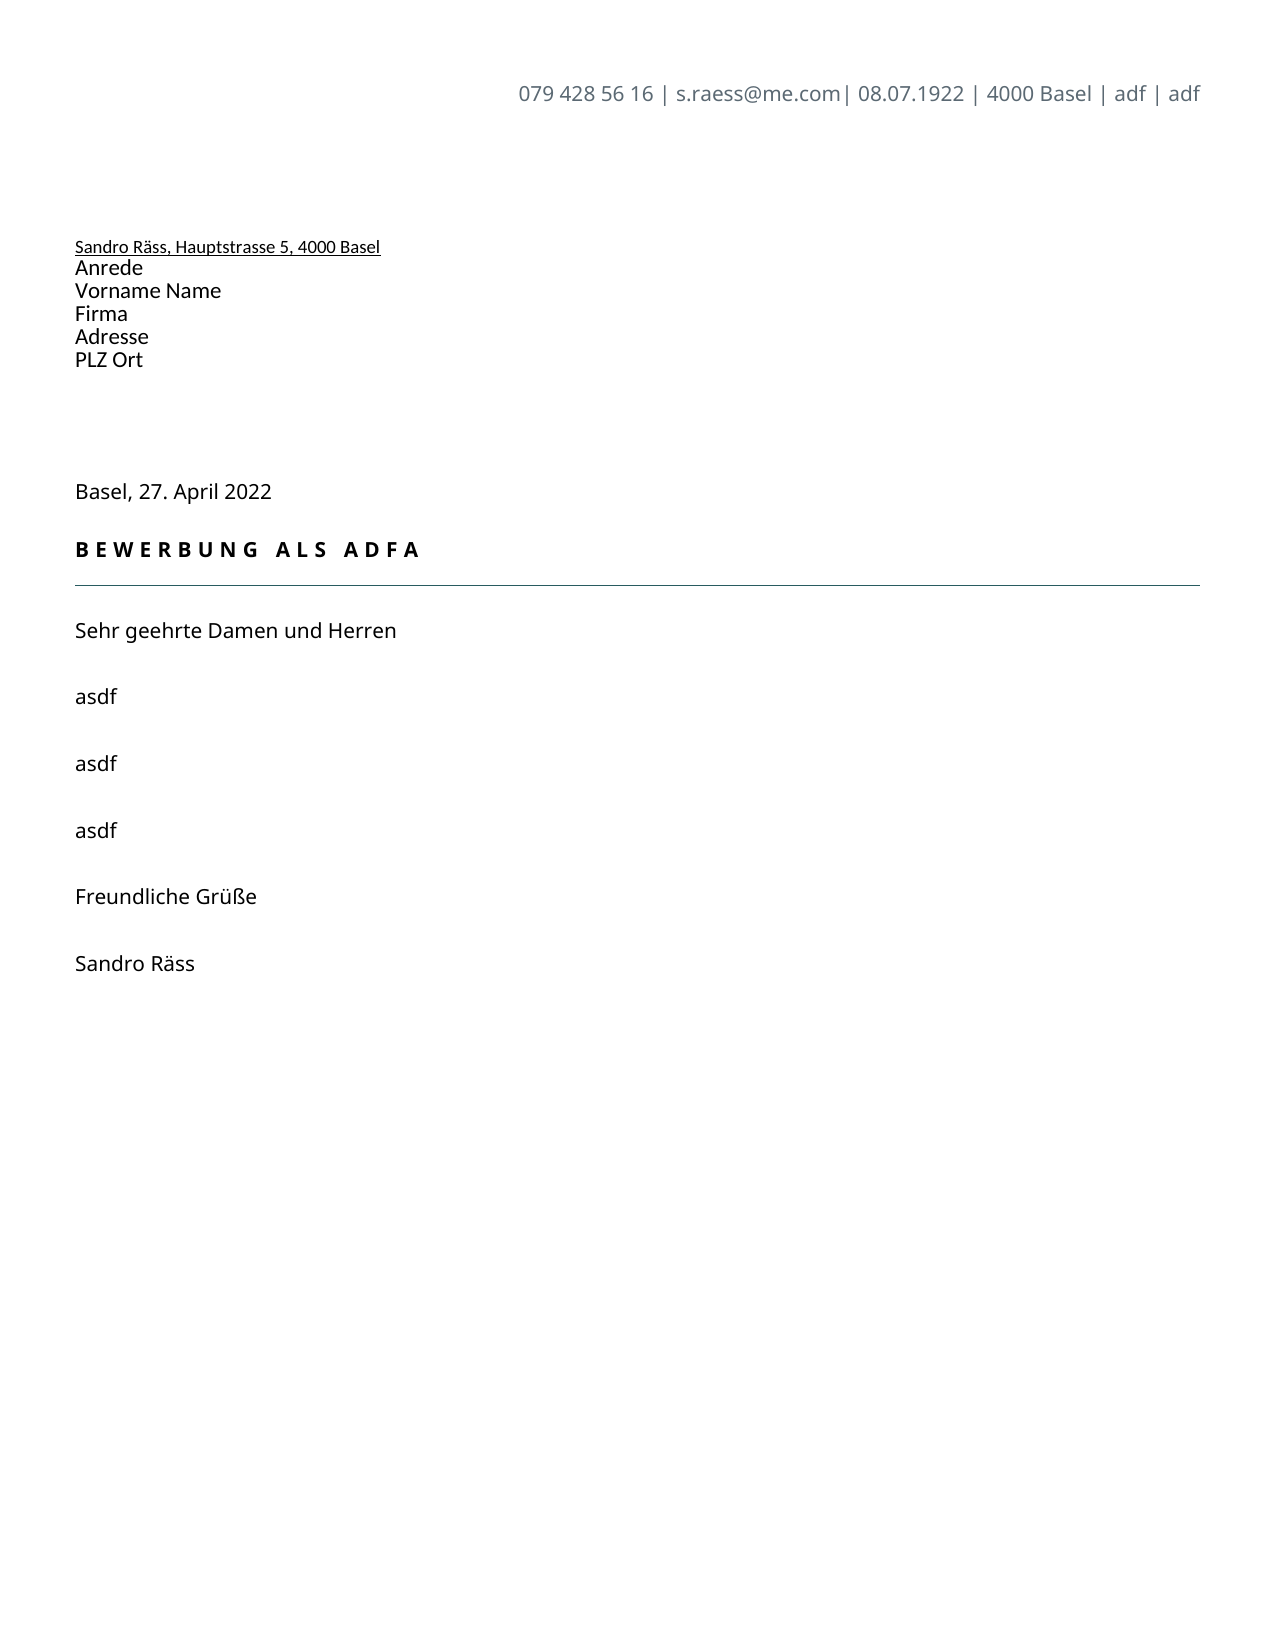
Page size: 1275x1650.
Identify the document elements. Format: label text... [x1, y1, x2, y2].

text Sehr geehrte Damen und Herren [75, 611, 1200, 645]
text asdf [75, 811, 1200, 845]
text Basel, 27. April 2022 [75, 473, 1200, 506]
text Freundliche Grüße [75, 878, 1200, 911]
text Sandro Räss, Hauptstrasse 5, 4000 Basel [75, 239, 1200, 258]
text Sandro Räss [75, 945, 1200, 978]
text PLZ Ort [75, 350, 1200, 373]
text Adresse [75, 327, 1200, 350]
text asdf [75, 745, 1200, 778]
text Anrede [75, 258, 1200, 281]
text Firma [75, 304, 1200, 327]
subtitle Bewerbung als adfa [75, 531, 1200, 585]
text asdf [75, 678, 1200, 711]
text Vorname Name [75, 281, 1200, 304]
